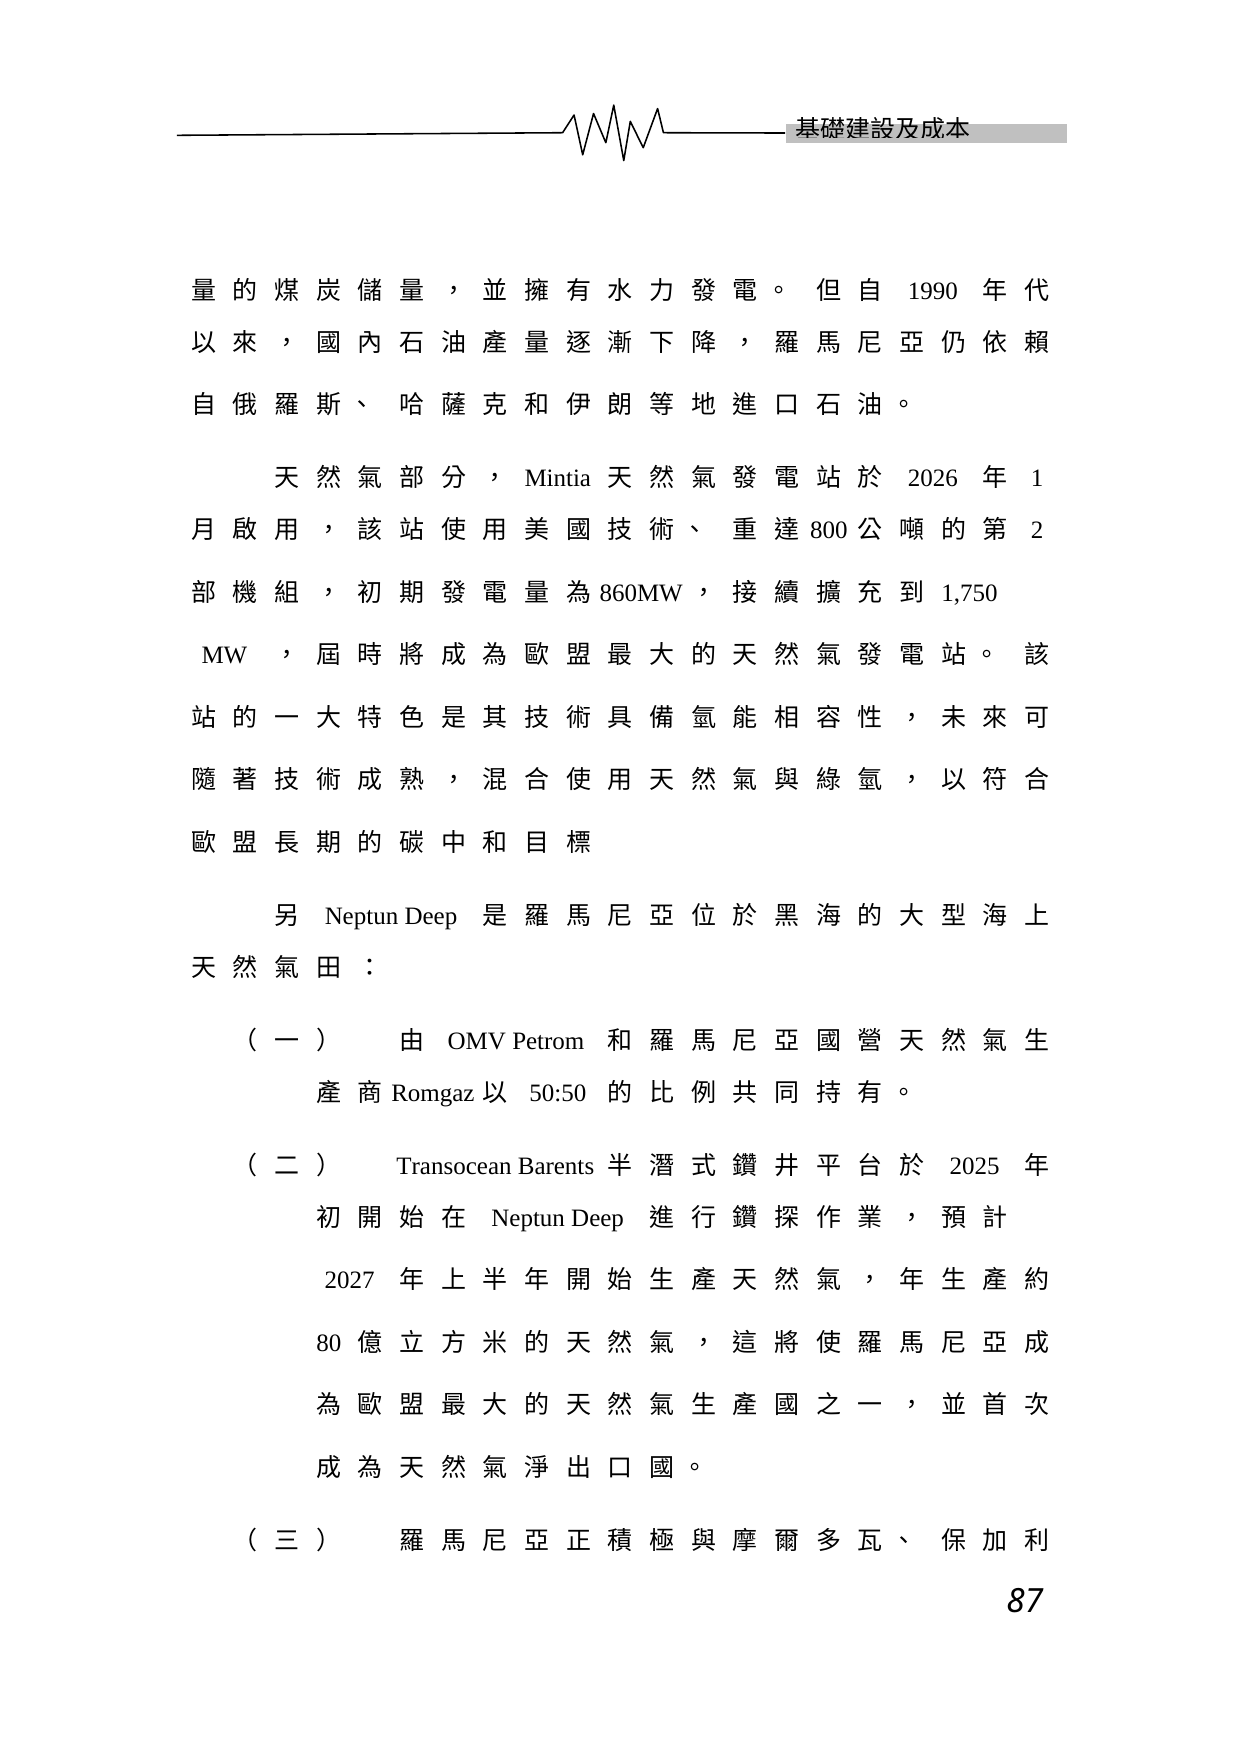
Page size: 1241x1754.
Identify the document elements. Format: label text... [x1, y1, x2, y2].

text 另Neptun Deep是羅馬尼亞位於黑海的大型海上天然氣田： [183, 861, 1058, 986]
text 量的煤炭儲量，並擁有水力發電。但自1990年代以來，國內石油產量逐漸下降，羅馬尼亞仍依賴自俄羅斯、哈薩克和伊朗等地進口石油。 [183, 236, 1058, 424]
text （二） Transocean Barents半潛式鑽井平台於2025年初開始在Neptun Deep進行鑽探作業，預計2027年上半年開始生產天然氣，年生產約80億立方米的天然氣，這將使羅馬尼亞成為歐盟最大的天然氣生產國之一，並首次成為天然氣淨出口國。 [207, 1111, 1058, 1486]
text （三） 羅馬尼亞正積極與摩爾多瓦、保加利 [207, 1486, 1058, 1549]
text 天然氣部分，Mintia天然氣發電站於2026年1月啟用，該站使用美國技術、重達800公噸的第2部機組，初期發電量為860MW，接續擴充到1,750 MW，屆時將成為歐盟最大的天然氣發電站。該站的一大特色是其技術具備氫能相容性，未來可隨著技術成熟，混合使用天然氣與綠氫，以符合歐盟長期的碳中和目標 [183, 424, 1058, 861]
text （一） 由OMV Petrom和羅馬尼亞國營天然氣生產商Romgaz以50:50的比例共同持有。 [207, 986, 1058, 1111]
